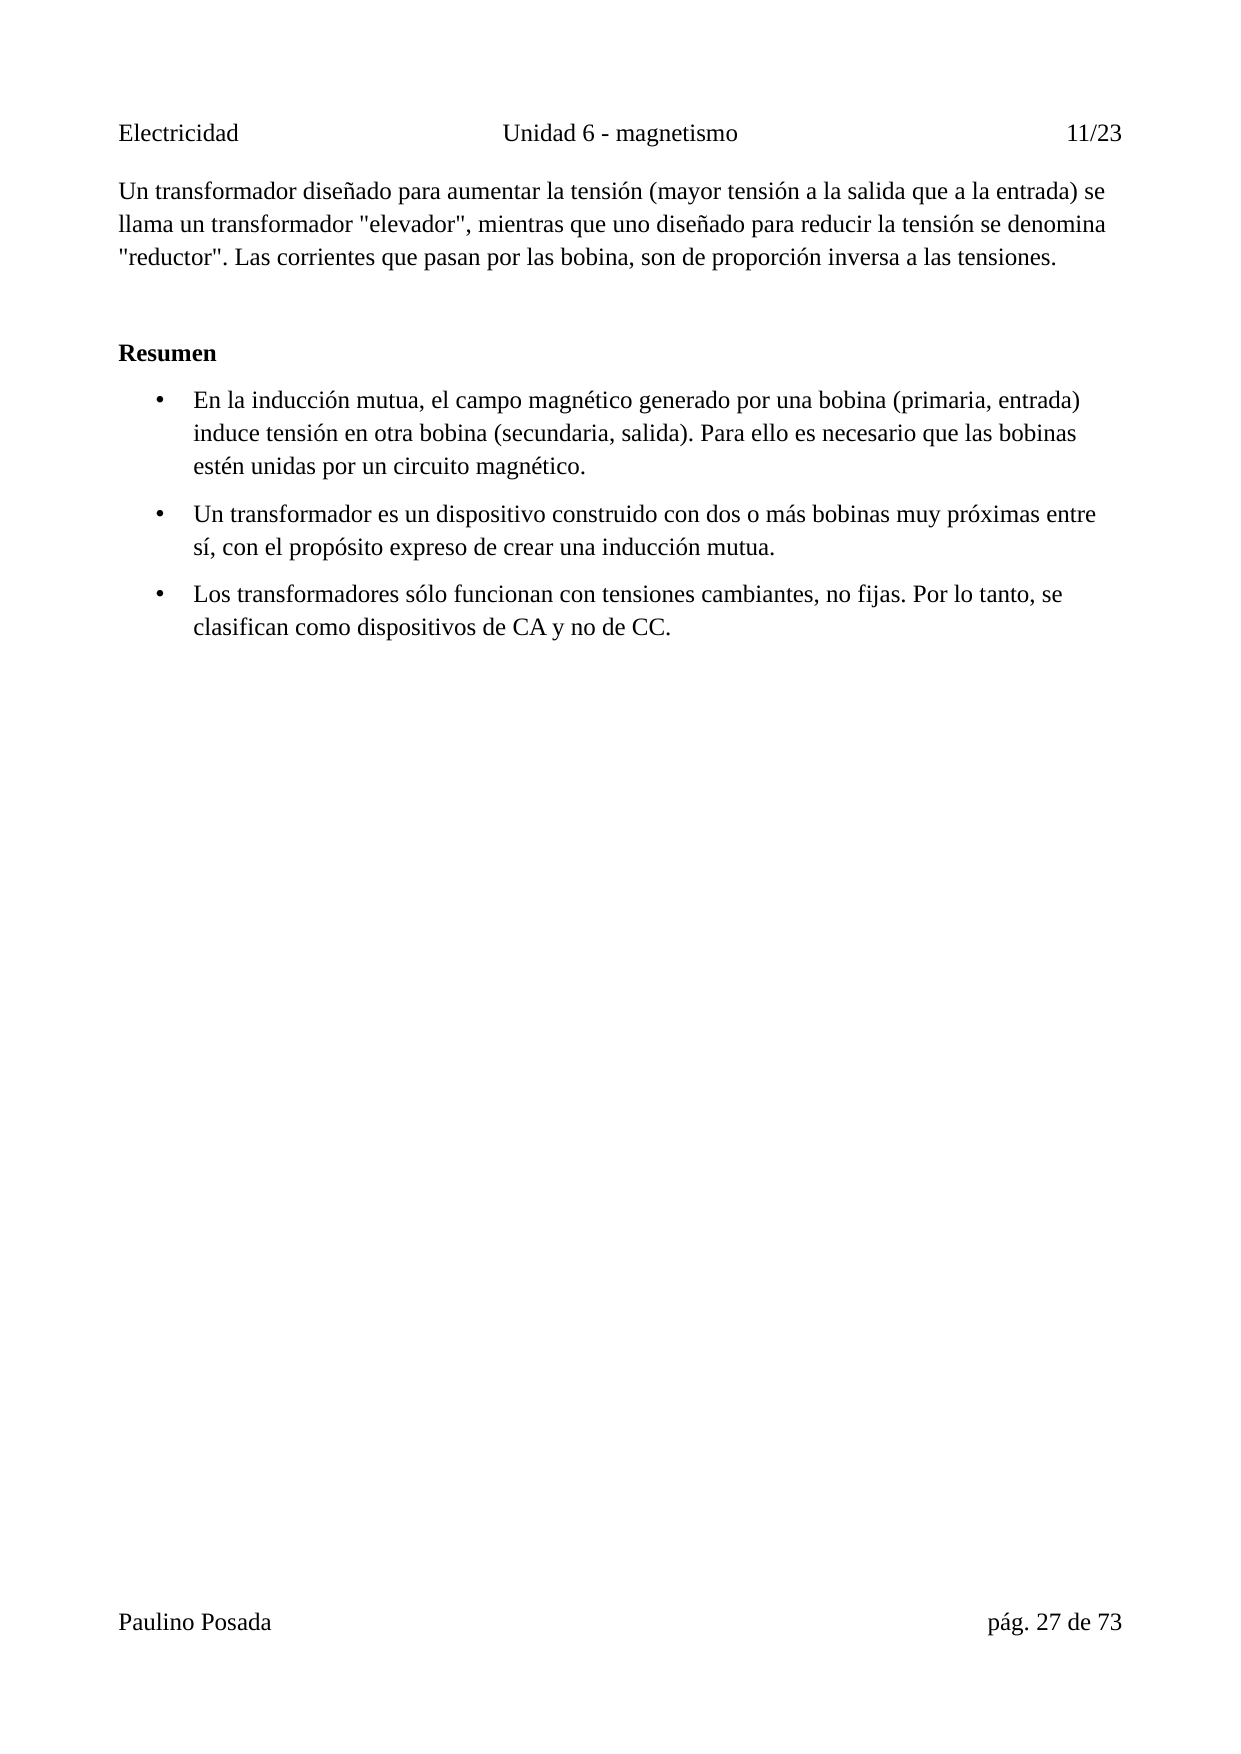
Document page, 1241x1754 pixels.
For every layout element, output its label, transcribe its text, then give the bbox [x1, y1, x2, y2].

list Los transformadores sólo funcionan con tensiones cambiantes, no fijas. Por lo tanto, se clasifican como dispositivos de CA y no de CC. [156, 579, 1122, 641]
text Resumen [118, 338, 1122, 366]
text Un transformador diseñado para aumentar la tensión (mayor tensión a la salida que a la entrada) se llama un transformador "elevador", mientras que uno diseñado para reducir la tensión se denomina "reductor". Las corrientes que pasan por las bobina, son de proporción inversa a las tensiones. [118, 176, 1122, 271]
list Un transformador es un dispositivo construido con dos o más bobinas muy próximas entre sí, con el propósito expreso de crear una inducción mutua. [156, 499, 1122, 561]
list En la inducción mutua, el campo magnético generado por una bobina (primaria, entrada) induce tensión en otra bobina (secundaria, salida). Para ello es necesario que las bobinas estén unidas por un circuito magnético. [156, 385, 1122, 480]
